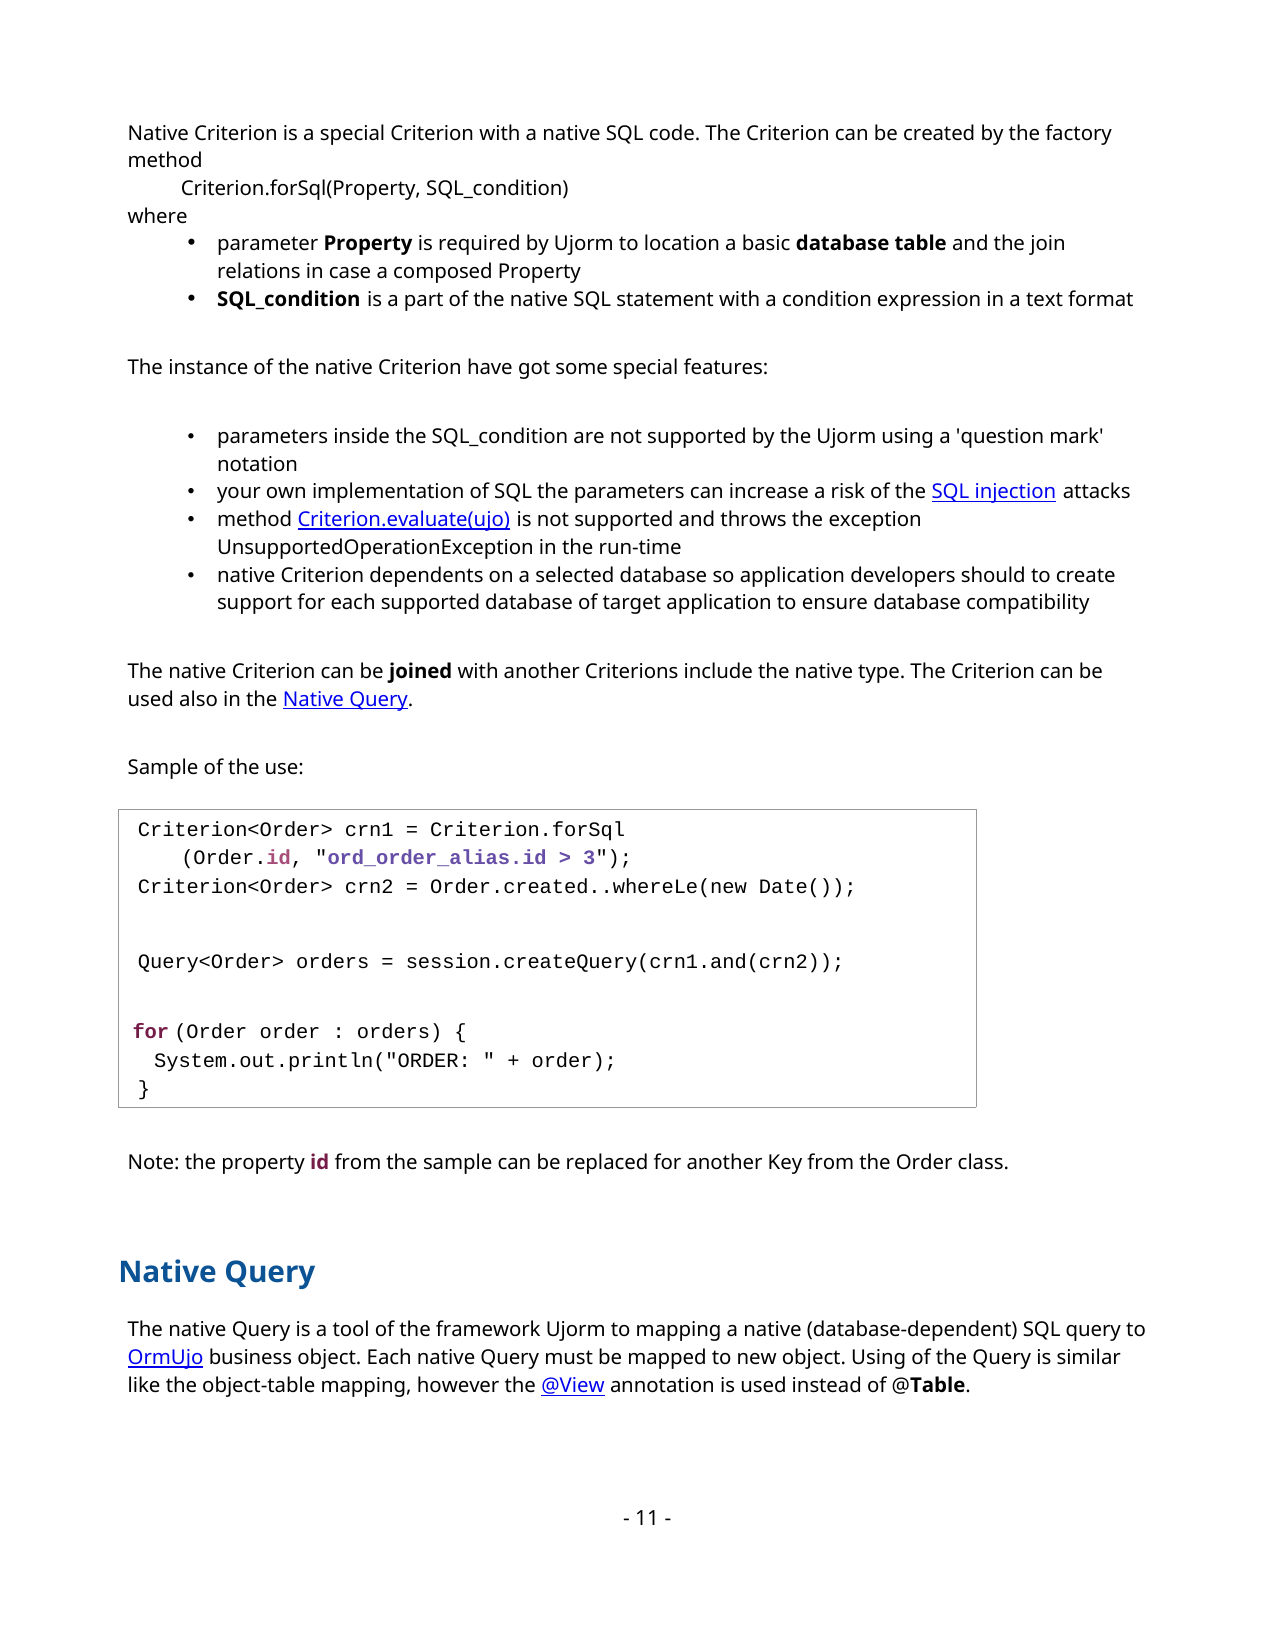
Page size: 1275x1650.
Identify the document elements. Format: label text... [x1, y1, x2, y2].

subtitle parameter Property is required by Ujorm to location a basic database table and the join relations in case a composed Property [187, 229, 1147, 284]
subtitle where [127, 201, 1147, 229]
subtitle native Criterion dependents on a selected database so application developers should to create support for each supported database of target application to ensure database compatibility [187, 560, 1147, 616]
subtitle The native Query is a tool of the framework Ujorm to mapping a native (database-dependent) SQL query to OrmUjo business object. Each native Query must be mapped to new object. Using of the Query is similar like the object-table mapping, however the @View annotation is used instead of @Table. [127, 1314, 1147, 1399]
subtitle SQL_condition is a part of the native SQL statement with a condition expression in a text format [187, 284, 1147, 312]
table_header Criterion<Order> crn1 = Criterion.forSql (Order.id, "ord_order_alias.id > 3"); Criterion<Order> crn2 = Order.created..whereLe(new Date()); Query<Order> orders = session.createQuery(crn1.and(crn2)); for (Order order : orders) { System.out.println("ORDER: " + order); } [119, 810, 976, 1107]
subtitle Native Query [118, 1251, 1157, 1291]
subtitle method Criterion.evaluate(ujo) is not supported and throws the exception UnsupportedOperationException in the run-time [187, 505, 1147, 560]
subtitle Native Criterion is a special Criterion with a native SQL code. The Criterion can be created by the factory method [127, 118, 1147, 173]
subtitle Sample of the use: [127, 753, 1147, 781]
subtitle your own implementation of SQL the parameters can increase a risk of the SQL injection attacks [187, 477, 1147, 505]
subtitle The native Criterion can be joined with another Criterions include the native type. The Criterion can be used also in the Native Query. [127, 657, 1147, 712]
subtitle Criterion.forSql(Property, SQL_condition) [181, 173, 1147, 201]
subtitle Note: the property id from the sample can be replaced for another Key from the Order class. [127, 1148, 1147, 1175]
subtitle parameters inside the SQL_condition are not supported by the Ujorm using a 'question mark' notation [187, 422, 1147, 477]
subtitle The instance of the native Criterion have got some special features: [127, 353, 1147, 381]
